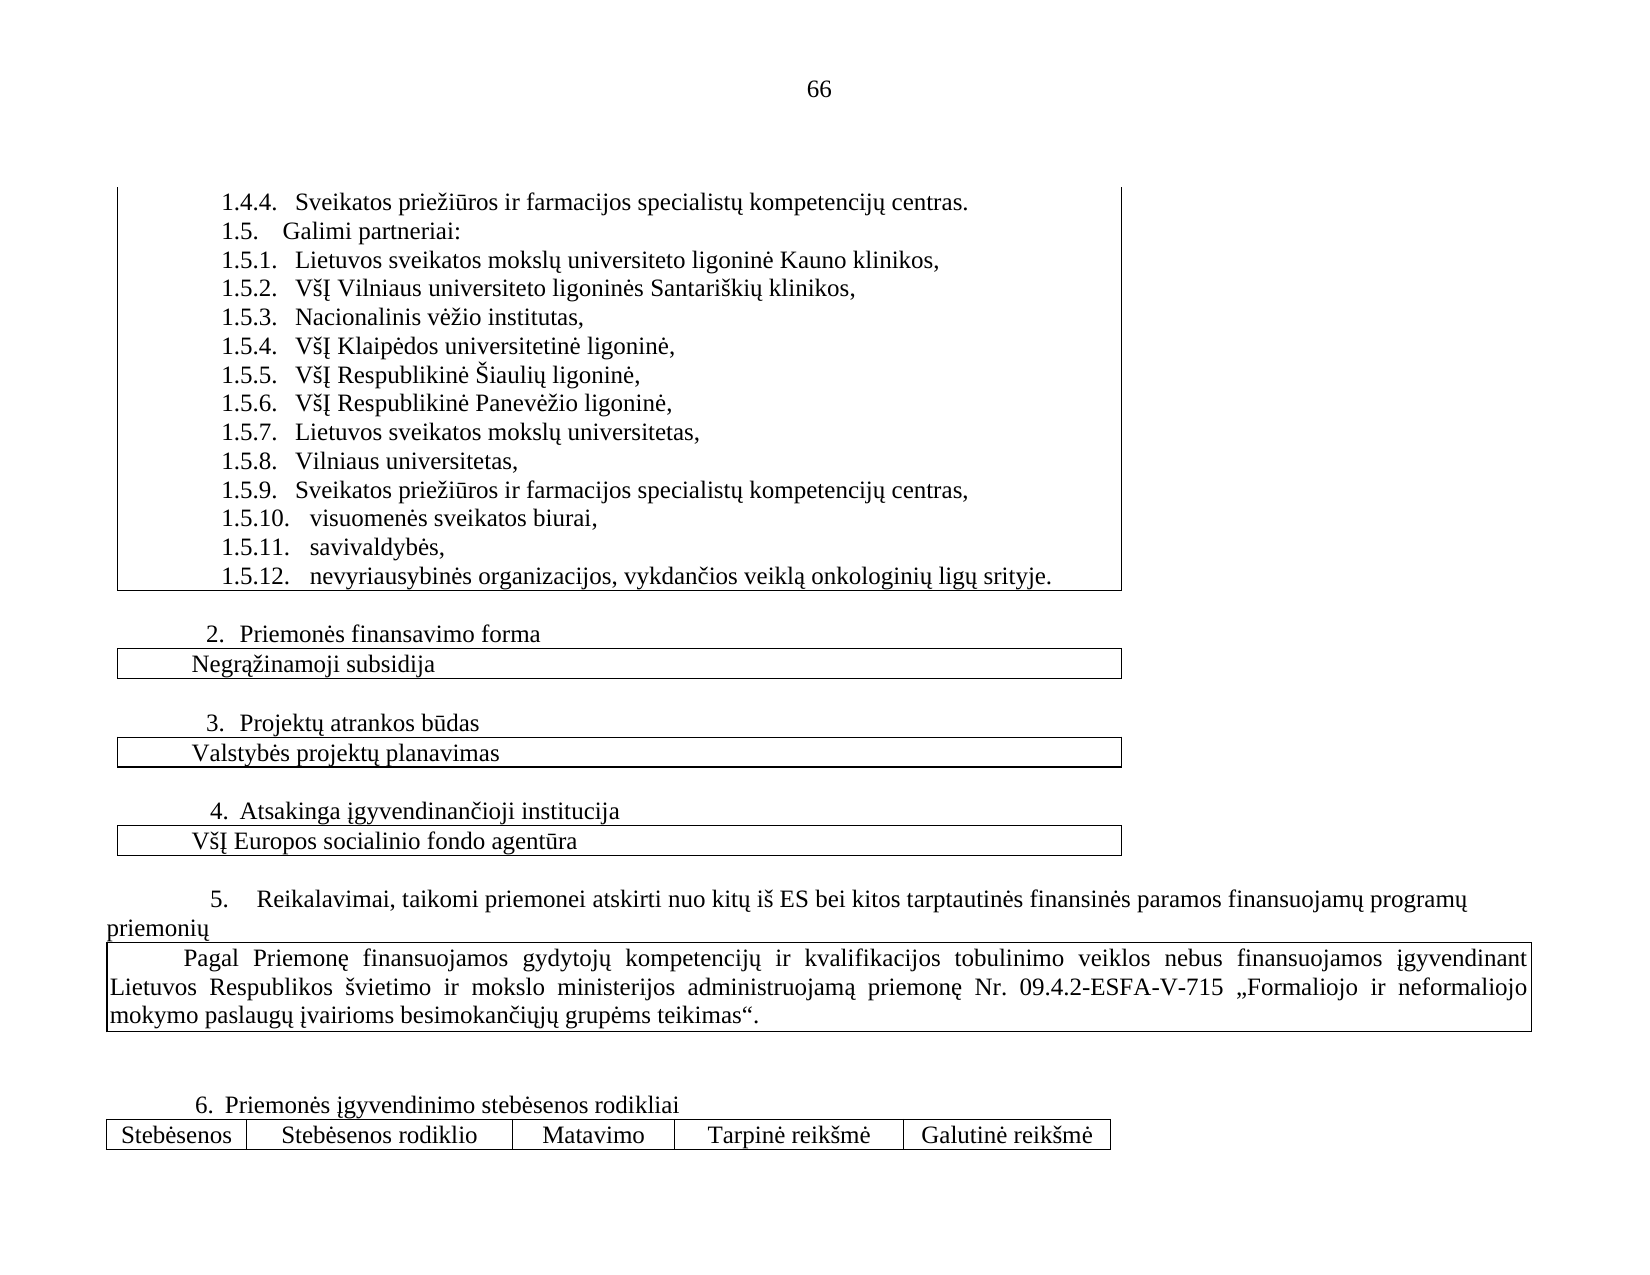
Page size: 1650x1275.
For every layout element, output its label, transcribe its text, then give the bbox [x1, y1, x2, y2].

table_header Negrąžinamoji subsidija [118, 649, 1121, 678]
table_header Stebėsenos [107, 1120, 246, 1148]
table_header Galutinė reikšmė [904, 1120, 1110, 1148]
text 3. Projektų atrankos būdas [173, 708, 1532, 737]
text 2. Priemonės finansavimo forma [173, 619, 1532, 648]
table_header Matavimo [513, 1120, 674, 1148]
text Pagal Priemonę finansuojamos gydytojų kompetencijų ir kvalifikacijos tobulinimo veiklos nebus finansuojamos įgyvendinant Lietuvos Respublikos švietimo ir mokslo ministerijos administruojamą priemonę Nr. 09.4.2-ESFA-V-715 „Formaliojo ir neformaliojo mokymo paslaugų įvairioms besimokančiųjų grupėms teikimas“. [108, 943, 1531, 1031]
table_header Stebėsenos rodiklio [247, 1120, 512, 1148]
table_cell 1.5. Galimi partneriai: 1.5.1. Lietuvos sveikatos mokslų universiteto ligoninė Kauno klinikos, 1.5.2. VšĮ Vilniaus universiteto ligoninės Santariškių klinikos, 1.5.3. Nacionalinis vėžio institutas, 1.5.4. VšĮ Klaipėdos universitetinė ligoninė, 1.5.5. VšĮ Respublikinė Šiaulių ligoninė, 1.5.6. VšĮ Respublikinė Panevėžio ligoninė, 1.5.7. Lietuvos sveikatos mokslų universitetas, 1.5.8. Vilniaus universitetas, 1.5.9. Sveikatos priežiūros ir farmacijos specialistų kompetencijų centras, 1.5.10. visuomenės sveikatos biurai, 1.5.11. savivaldybės, 1.5.12. nevyriausybinės organizacijos, vykdančios veiklą onkologinių ligų srityje. [118, 216, 1121, 590]
table_header Valstybės projektų planavimas [118, 738, 1121, 766]
text 6. Priemonės įgyvendinimo stebėsenos rodikliai [106, 1090, 1532, 1119]
table_cell 1.4.4. Sveikatos priežiūros ir farmacijos specialistų kompetencijų centras. [118, 187, 1121, 216]
table_header Tarpinė reikšmė [675, 1120, 903, 1148]
text 4. Atsakinga įgyvendinančioji institucija [106, 796, 1532, 825]
table_header VšĮ Europos socialinio fondo agentūra [118, 826, 1121, 855]
text 5. Reikalavimai, taikomi priemonei atskirti nuo kitų iš ES bei kitos tarptautinės finansinės paramos finansuojamų programų priemonių [106, 884, 1532, 942]
